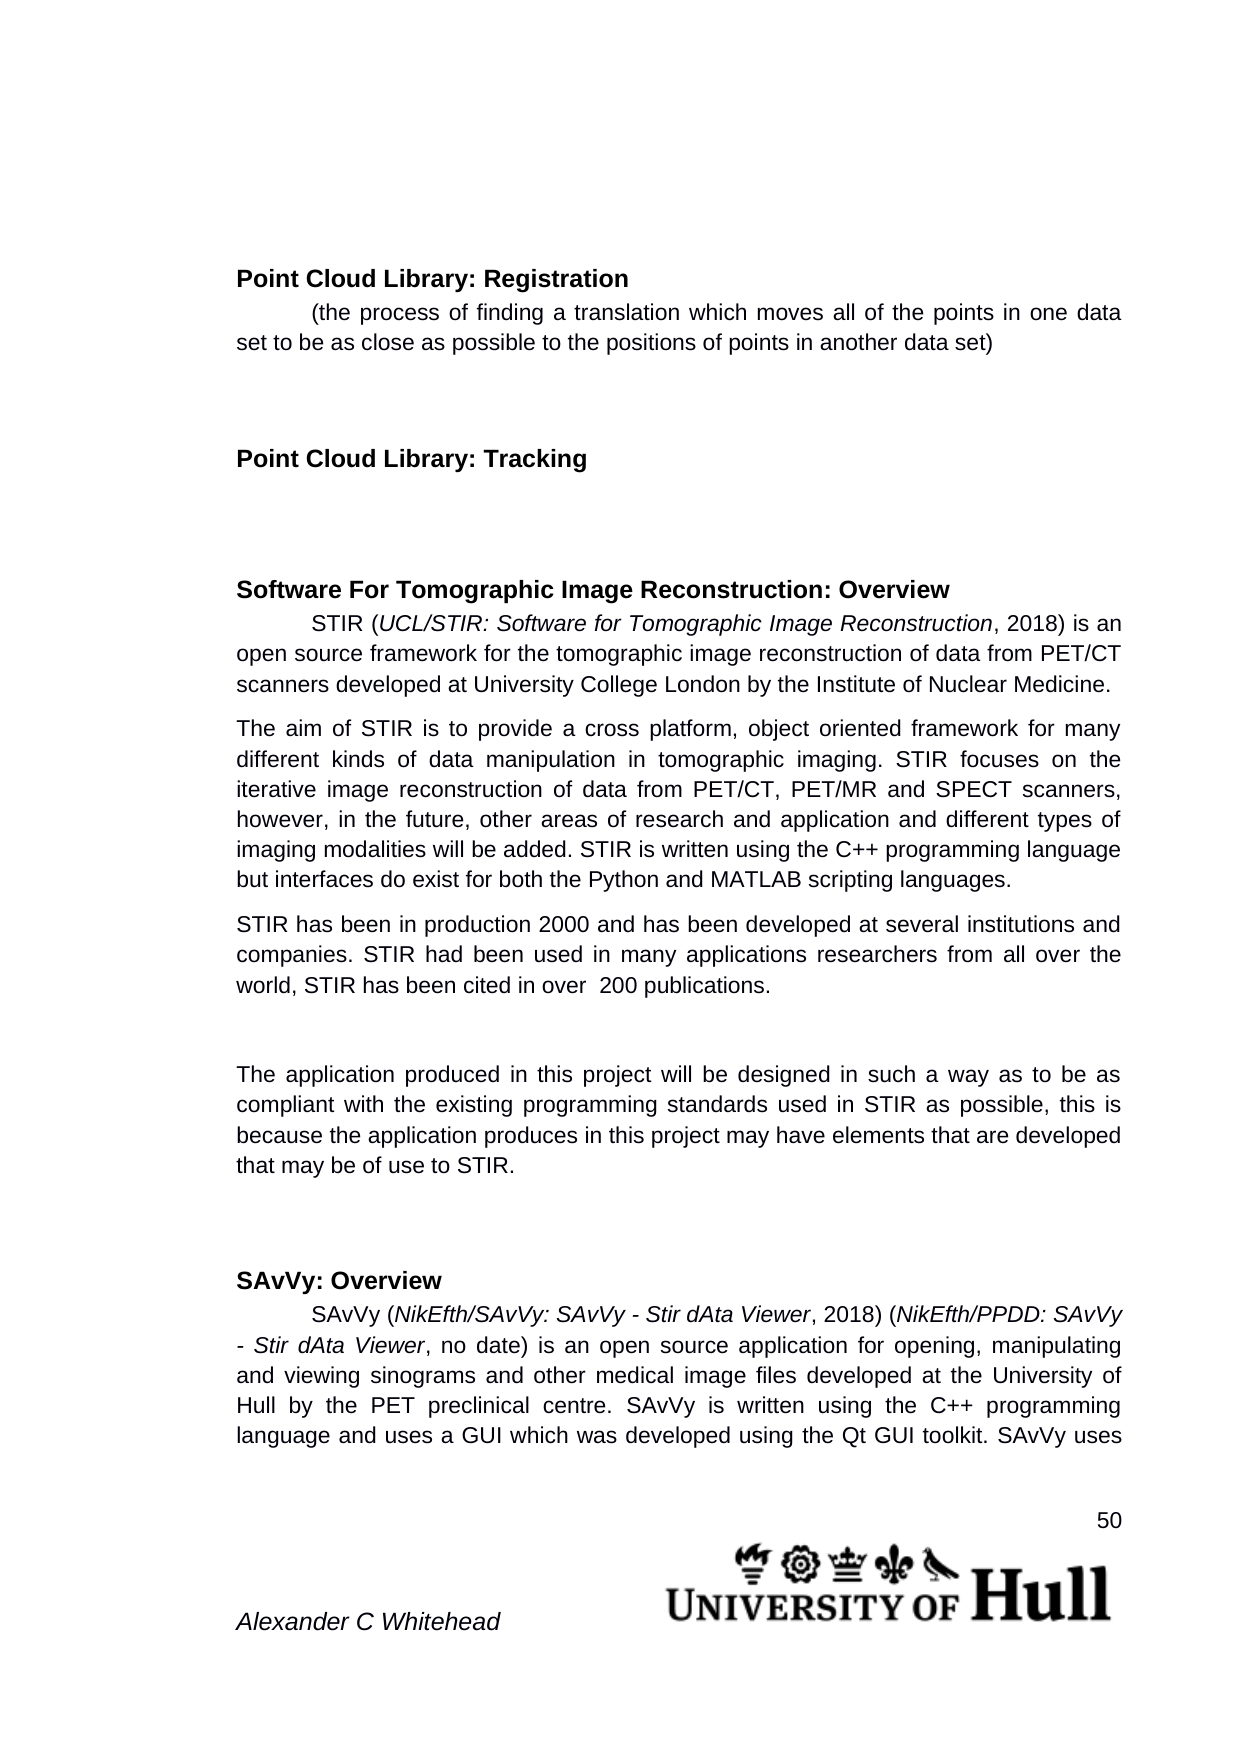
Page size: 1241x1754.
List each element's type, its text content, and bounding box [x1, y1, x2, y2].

subtitle Software For Tomographic Image Reconstruction: Overview [236, 575, 1122, 604]
subtitle Point Cloud Library: Tracking [236, 444, 1122, 473]
text The application produced in this project will be designed in such a way as to be as compliant with the existing programming standards used in STIR as possible, this is because the application produces in this project may have elements that are developed that may be of use to STIR. [236, 1061, 1122, 1178]
subtitle Point Cloud Library: Registration [236, 264, 1122, 293]
picture [659, 1533, 1119, 1631]
text The aim of STIR is to provide a cross platform, object oriented framework for many different kinds of data manipulation in tomographic imaging. STIR focuses on the iterative image reconstruction of data from PET/CT, PET/MR and SPECT scanners, however, in the future, other areas of research and application and different types of imaging modalities will be added. STIR is written using the C++ programming language but interfaces do exist for both the Python and MATLAB scripting languages. [236, 715, 1122, 893]
text (the process of finding a translation which moves all of the points in one data set to be as close as possible to the positions of points in another data set) [236, 299, 1122, 356]
text STIR has been in production 2000 and has been developed at several institutions and companies. STIR had been used in many applications researchers from all over the world, STIR has been cited in over 200 publications. [236, 911, 1122, 998]
text SAvVy (NikEfth/SAvVy: SAvVy - Stir dAta Viewer, 2018)⁠ (NikEfth/PPDD: SAvVy - Stir dAta Viewer, no date)⁠ is an open source application for opening, manipulating and viewing sinograms and other medical image files developed at the University of Hull by the PET preclinical centre. SAvVy is written using the C++ programming language and uses a GUI which was developed using the Qt GUI toolkit. SAvVy uses [236, 1301, 1122, 1448]
subtitle SAvVy: Overview [236, 1266, 1122, 1295]
text STIR (UCL/STIR: Software for Tomographic Image Reconstruction, 2018)⁠ is an open source framework for the tomographic image reconstruction of data from PET/CT scanners developed at University College London by the Institute of Nuclear Medicine. [236, 610, 1122, 697]
